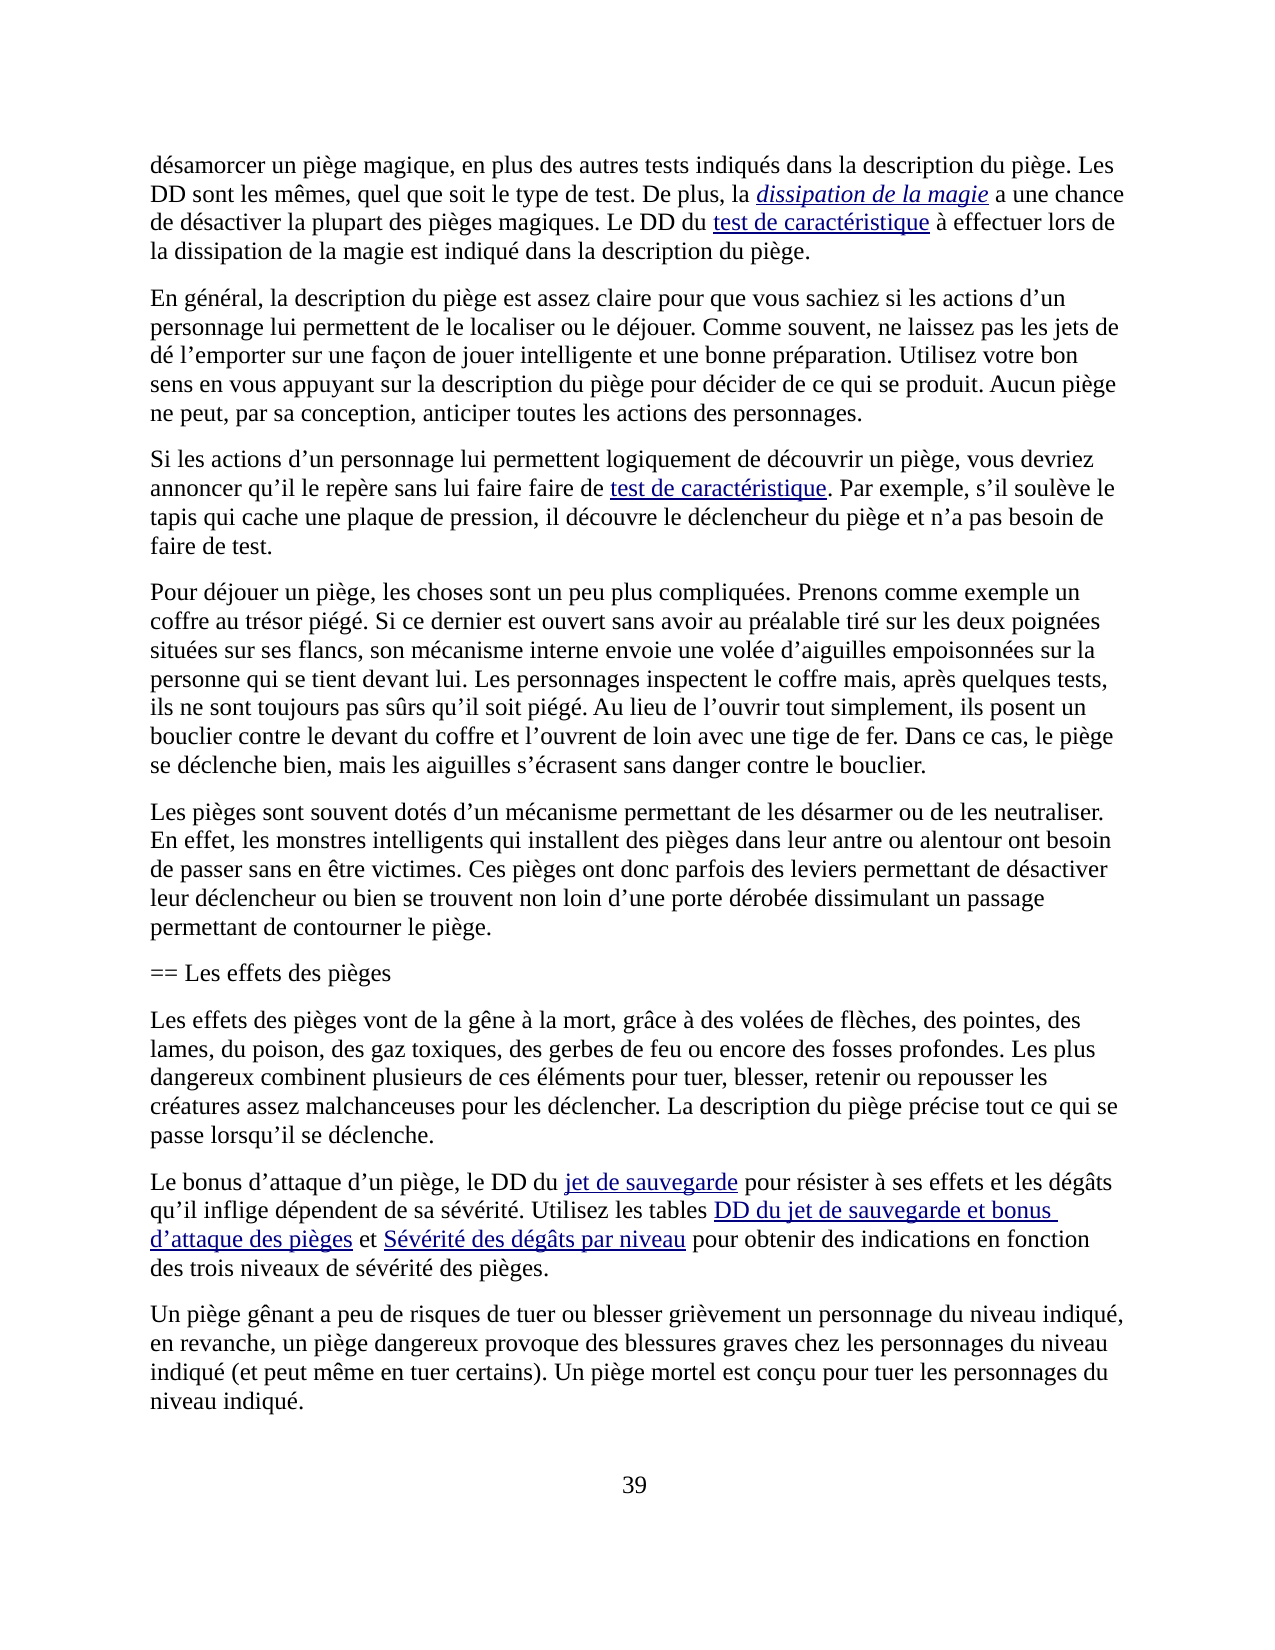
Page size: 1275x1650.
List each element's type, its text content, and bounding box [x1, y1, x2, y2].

text Si les actions d’un personnage lui permettent logiquement de découvrir un piège, vous devriez annoncer qu’il le repère sans lui faire faire de test de caractéristique. Par exemple, s’il soulève le tapis qui cache une plaque de pression, il découvre le déclencheur du piège et n’a pas besoin de faire de test. [150, 444, 1125, 559]
text désamorcer un piège magique, en plus des autres tests indiqués dans la description du piège. Les DD sont les mêmes, quel que soit le type de test. De plus, la dissipation de la magie a une chance de désactiver la plupart des pièges magiques. Le DD du test de caractéristique à effectuer lors de la dissipation de la magie est indiqué dans la description du piège. [150, 150, 1125, 265]
text Les pièges sont souvent dotés d’un mécanisme permettant de les désarmer ou de les neutraliser. En effet, les monstres intelligents qui installent des pièges dans leur antre ou alentour ont besoin de passer sans en être victimes. Ces pièges ont donc parfois des leviers permettant de désactiver leur déclencheur ou bien se trouvent non loin d’une porte dérobée dissimulant un passage permettant de contourner le piège. [150, 797, 1125, 940]
text Un piège gênant a peu de risques de tuer ou blesser grièvement un personnage du niveau indiqué, en revanche, un piège dangereux provoque des blessures graves chez les personnages du niveau indiqué (et peut même en tuer certains). Un piège mortel est conçu pour tuer les personnages du niveau indiqué. [150, 1299, 1125, 1414]
text Le bonus d’attaque d’un piège, le DD du jet de sauvegarde pour résister à ses effets et les dégâts qu’il inflige dépendent de sa sévérité. Utilisez les tables DD du jet de sauvegarde et bonus d’attaque des pièges et Sévérité des dégâts par niveau pour obtenir des indications en fonction des trois niveaux de sévérité des pièges. [150, 1167, 1125, 1282]
text Les effets des pièges vont de la gêne à la mort, grâce à des volées de flèches, des pointes, des lames, du poison, des gaz toxiques, des gerbes de feu ou encore des fosses profondes. Les plus dangereux combinent plusieurs de ces éléments pour tuer, blesser, retenir ou repousser les créatures assez malchanceuses pour les déclencher. La description du piège précise tout ce qui se passe lorsqu’il se déclenche. [150, 1005, 1125, 1149]
text Pour déjouer un piège, les choses sont un peu plus compliquées. Prenons comme exemple un coffre au trésor piégé. Si ce dernier est ouvert sans avoir au préalable tiré sur les deux poignées situées sur ses flancs, son mécanisme interne envoie une volée d’aiguilles empoisonnées sur la personne qui se tient devant lui. Les personnages inspectent le coffre mais, après quelques tests, ils ne sont toujours pas sûrs qu’il soit piégé. Au lieu de l’ouvrir tout simplement, ils posent un bouclier contre le devant du coffre et l’ouvrent de loin avec une tige de fer. Dans ce cas, le piège se déclenche bien, mais les aiguilles s’écrasent sans danger contre le bouclier. [150, 577, 1125, 779]
text En général, la description du piège est assez claire pour que vous sachiez si les actions d’un personnage lui permettent de le localiser ou le déjouer. Comme souvent, ne laissez pas les jets de dé l’emporter sur une façon de jouer intelligente et une bonne préparation. Utilisez votre bon sens en vous appuyant sur la description du piège pour décider de ce qui se produit. Aucun piège ne peut, par sa conception, anticiper toutes les actions des personnages. [150, 283, 1125, 427]
text == Les effets des pièges [150, 958, 1125, 987]
